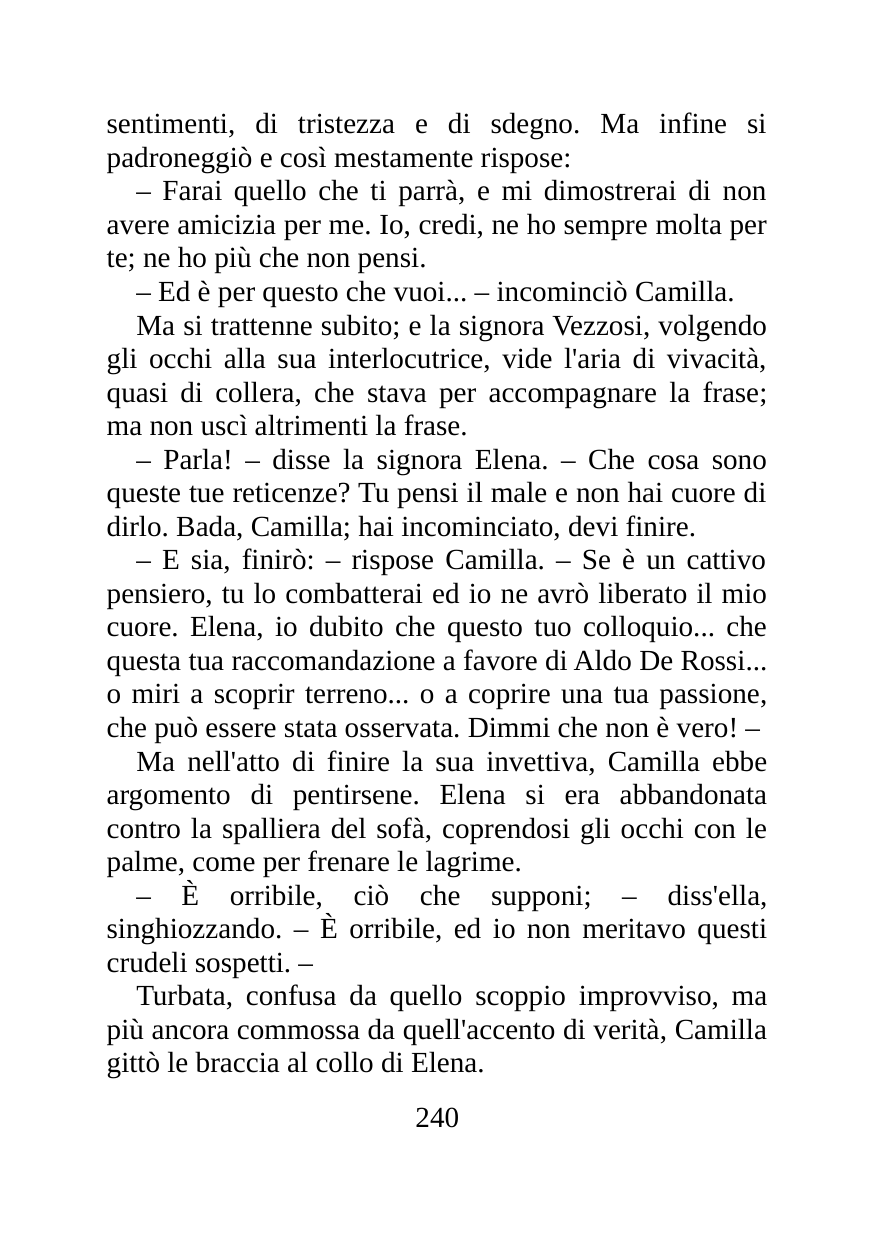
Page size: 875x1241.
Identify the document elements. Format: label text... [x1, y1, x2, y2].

text Turbata, confusa da quello scoppio improvviso, ma più ancora commossa da quell'accento di verità, Camilla gittò le braccia al collo di Elena. [106, 978, 768, 1079]
text Ma nell'atto di finire la sua invettiva, Camilla ebbe argomento di pentirsene. Elena si era abbandonata contro la spalliera del sofà, coprendosi gli occhi con le palme, come per frenare le lagrime. [106, 744, 768, 878]
text ‒ Farai quello che ti parrà, e mi dimostrerai di non avere amicizia per me. Io, credi, ne ho sempre molta per te; ne ho più che non pensi. [106, 173, 768, 274]
text ‒ Parla! ‒ disse la signora Elena. ‒ Che cosa sono queste tue reticenze? Tu pensi il male e non hai cuore di dirlo. Bada, Camilla; hai incominciato, devi finire. [106, 442, 768, 542]
text ‒ E sia, finirò: ‒ rispose Camilla. ‒ Se è un cattivo pensiero, tu lo combatterai ed io ne avrò liberato il mio cuore. Elena, io dubito che questo tuo colloquio... che questa tua raccomandazione a favore di Aldo De Rossi... o miri a scoprir terreno... o a coprire una tua passione, che può essere stata osservata. Dimmi che non è vero! ‒ [106, 542, 768, 744]
text Ma si trattenne subito; e la signora Vezzosi, volgendo gli occhi alla sua interlocutrice, vide l'aria di vivacità, quasi di collera, che stava per accompagnare la frase; ma non uscì altrimenti la frase. [106, 308, 768, 442]
text ‒ Ed è per questo che vuoi... ‒ incominciò Camilla. [106, 274, 768, 308]
text sentimenti, di tristezza e di sdegno. Ma infine si padroneggiò e così mestamente rispose: [106, 106, 768, 173]
text ‒ È orribile, ciò che supponi; ‒ diss'ella, singhiozzando. ‒ È orribile, ed io non meritavo questi crudeli sospetti. ‒ [106, 878, 768, 978]
